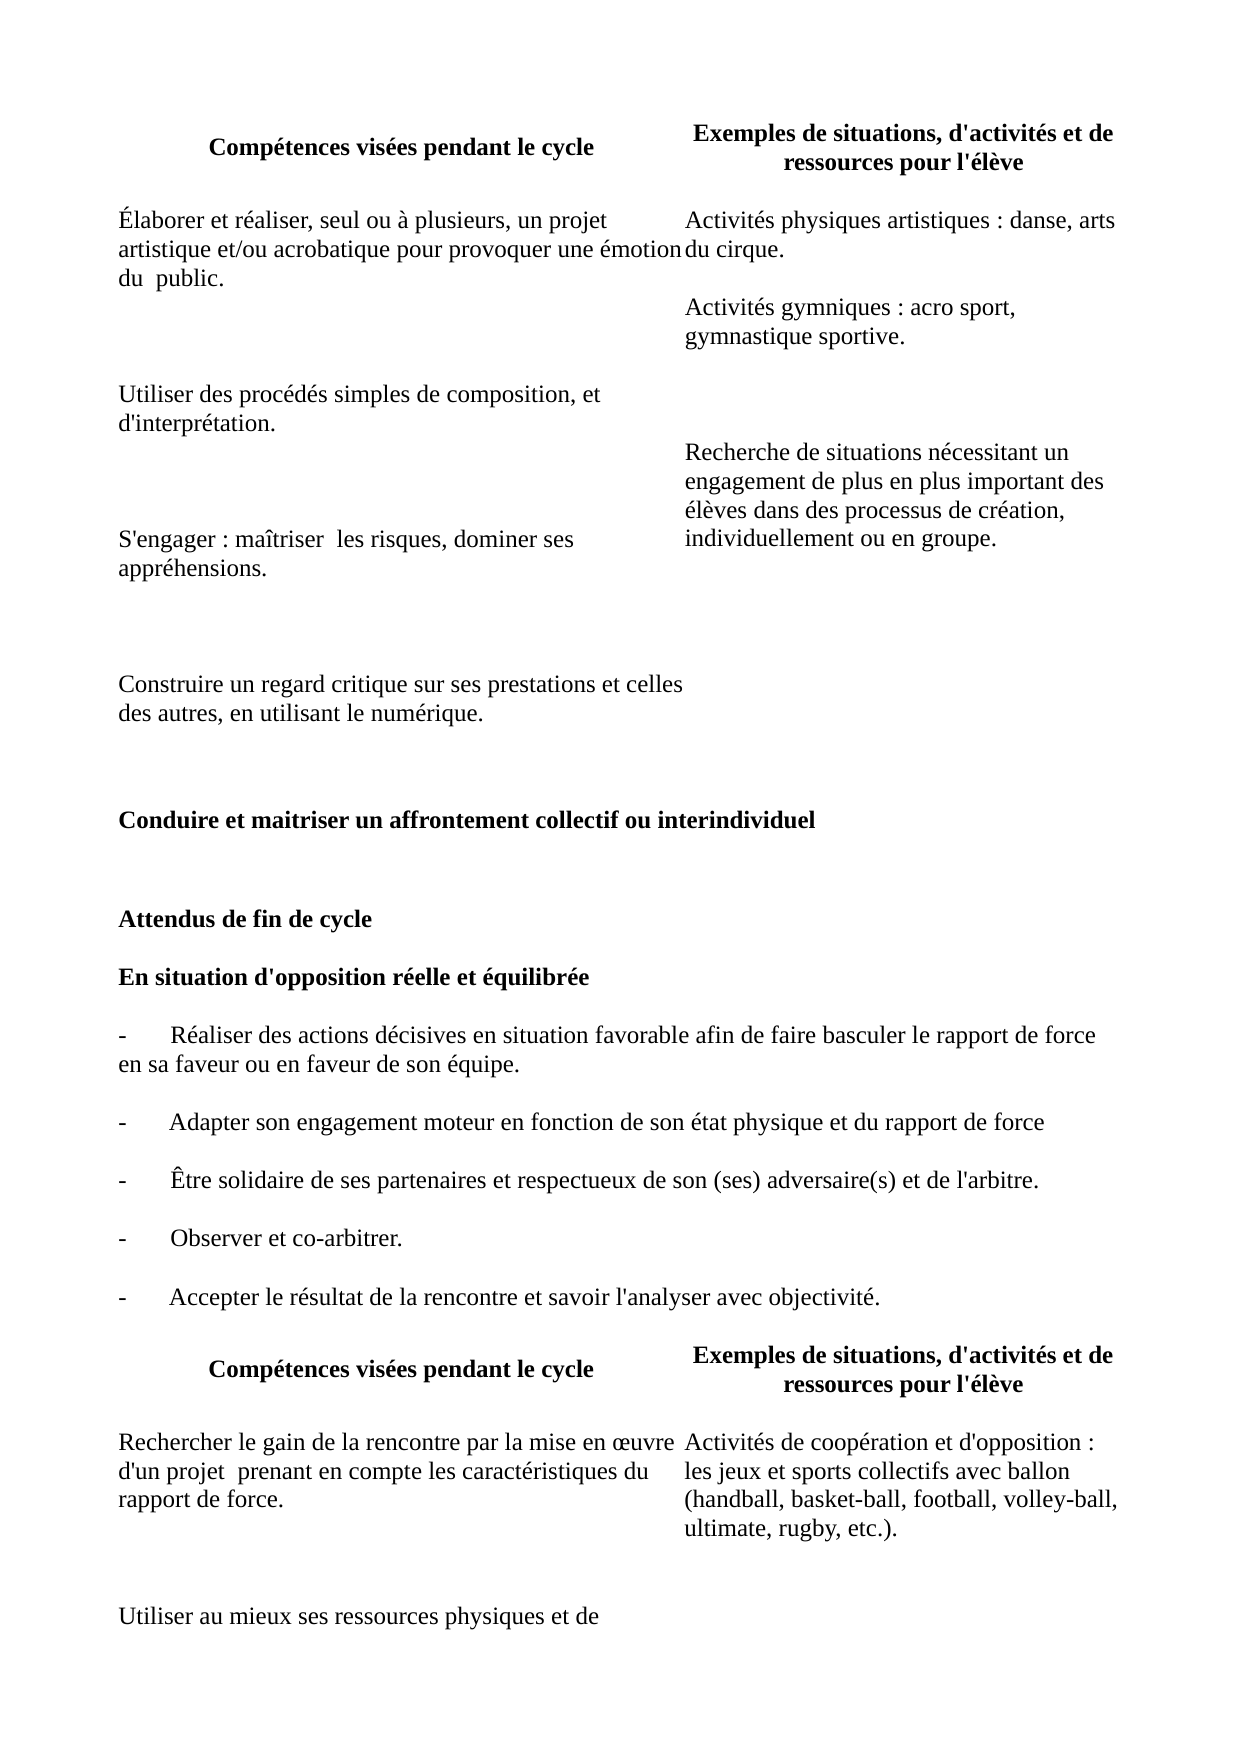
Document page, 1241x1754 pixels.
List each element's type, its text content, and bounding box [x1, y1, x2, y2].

table_cell Activités physiques artistiques : danse, arts du cirque. Activités gymniques : acro sport, gymnastique sportive. Recherche de situations nécessitant un engagement de plus en plus important des élèves dans des processus de création, individuellement ou en groupe. [685, 205, 1122, 756]
table_cell Exemples de situations, d'activités et de ressources pour l'élève [685, 118, 1122, 205]
table_cell En situation d'opposition réelle et équilibrée - Réaliser des actions décisives en situation favorable afin de faire basculer le rapport de force en sa faveur ou en faveur de son équipe. - Adapter son engagement moteur en fonction de son état physique et du rapport de force - Être solidaire de ses partenaires et respectueux de son (ses) adversaire(s) et de l'arbitre. - Observer et co-arbitrer. - Accepter le résultat de la rencontre et savoir l'analyser avec objectivité. [118, 962, 1122, 1340]
table_cell Exemples de situations, d'activités et de ressources pour l'élève [684, 1340, 1122, 1427]
table_cell Élaborer et réaliser, seul ou à plusieurs, un projet artistique et/ou acrobatique pour provoquer une émotion du public. Utiliser des procédés simples de composition, et d'interprétation. S'engager : maîtriser les risques, dominer ses appréhensions. Construire un regard critique sur ses prestations et celles des autres, en utilisant le numérique. [118, 205, 684, 756]
table_cell Rechercher le gain de la rencontre par la mise en œuvre d'un projet prenant en compte les caractéristiques du rapport de force. Utiliser au mieux ses ressources physiques et de [118, 1427, 684, 1630]
table_header Attendus de fin de cycle [118, 904, 1122, 962]
table_cell Compétences visées pendant le cycle [118, 118, 684, 205]
text Conduire et maitriser un affrontement collectif ou interindividuel [118, 806, 1122, 834]
table_cell Compétences visées pendant le cycle [118, 1340, 684, 1427]
table_cell Activités de coopération et d'opposition : les jeux et sports collectifs avec ballon (handball, basket‐ball, football, volley-ball, ultimate, rugby, etc.). [684, 1427, 1122, 1630]
